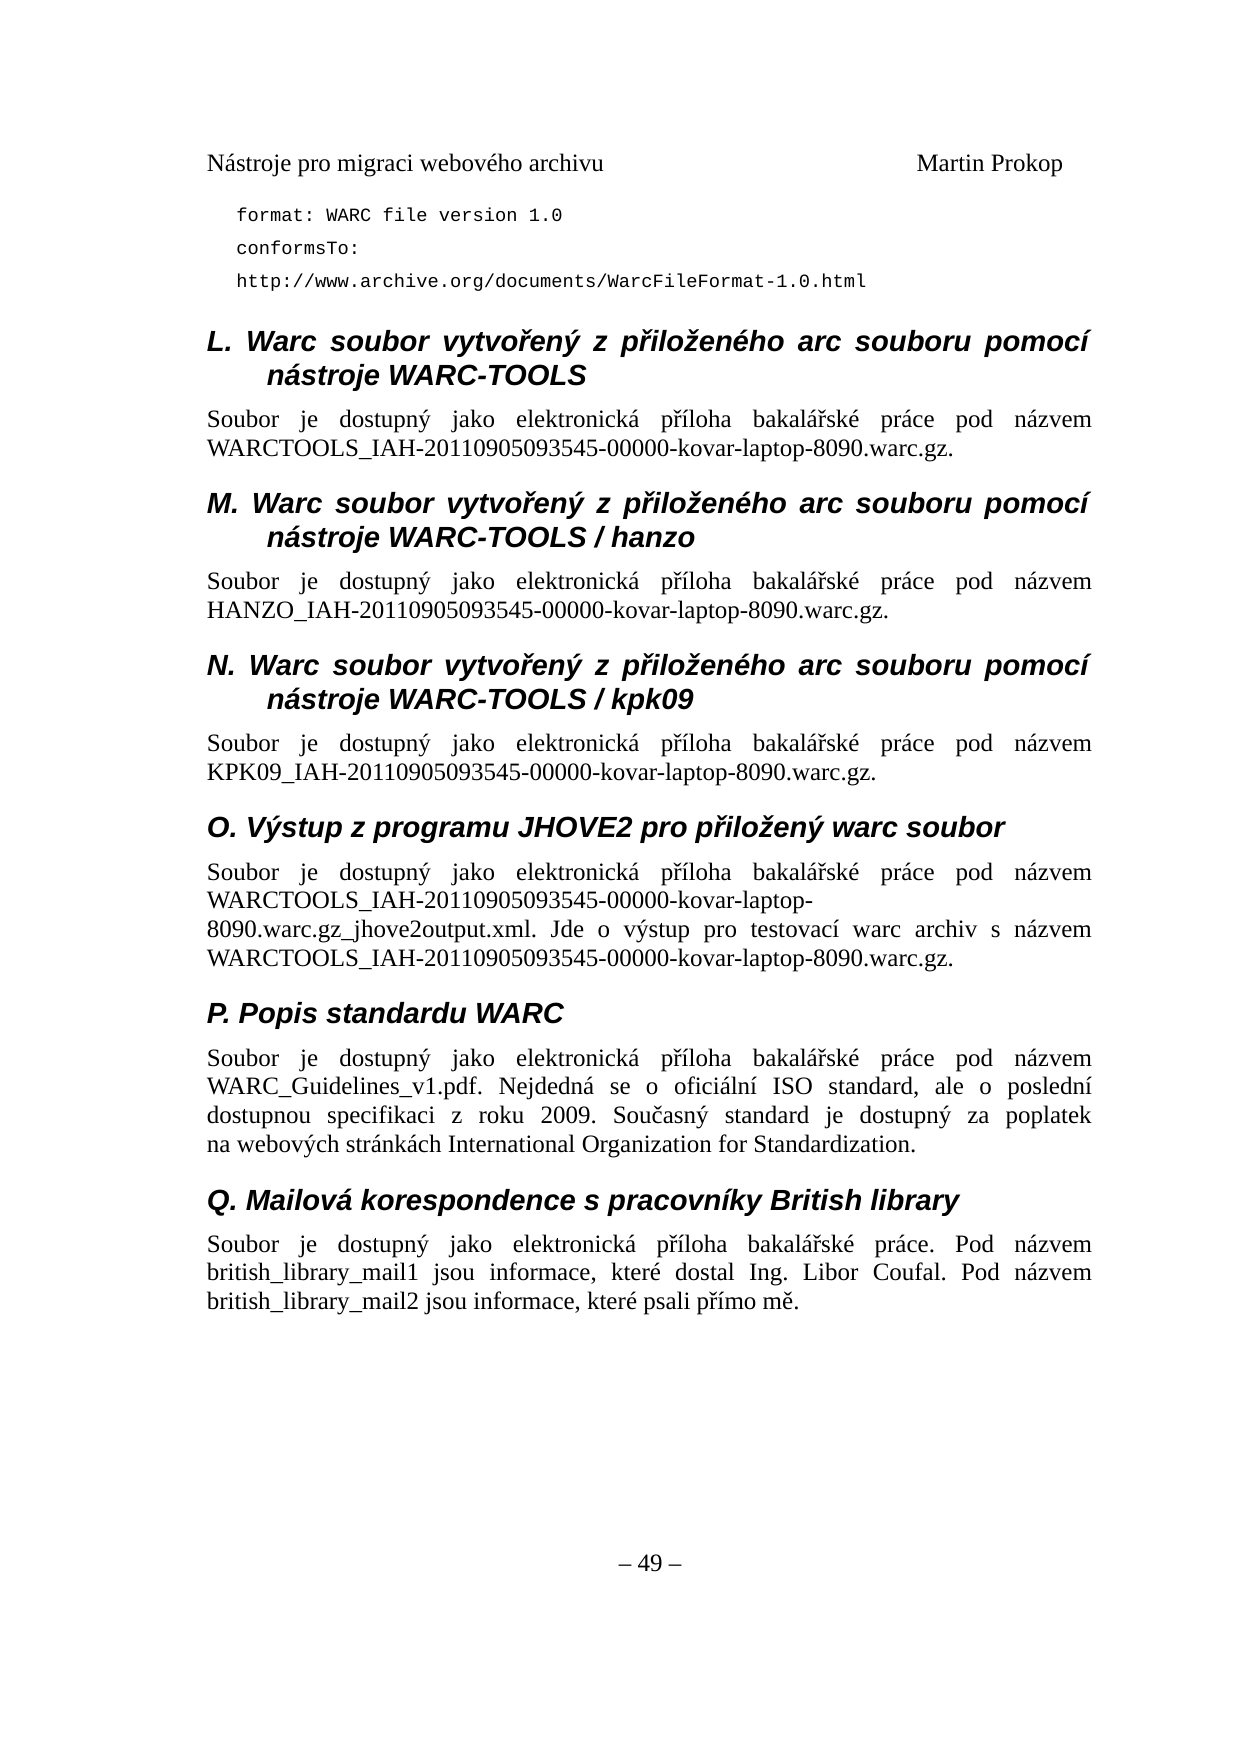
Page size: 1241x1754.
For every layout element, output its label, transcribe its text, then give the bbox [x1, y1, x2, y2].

text Soubor je dostupný jako elektronická příloha bakalářské práce pod názvem WARCTOOLS_IAH-20110905093545-00000-kovar-laptop-8090.warc.gz_jhove2output.xml. Jde o výstup pro testovací warc archiv s názvem WARCTOOLS_IAH-20110905093545-00000-kovar-laptop-8090.warc.gz. [207, 857, 1093, 972]
text conformsTo: [236, 239, 1093, 260]
text Soubor je dostupný jako elektronická příloha bakalářské práce pod názvem WARC_Guidelines_v1.pdf. Nejdedná se o oficiální ISO standard, ale o poslední dostupnou specifikaci z roku 2009. Současný standard je dostupný za poplatek na webových stránkách International Organization for Standardization. [207, 1043, 1093, 1158]
subtitle N. Warc soubor vytvořený z přiloženého arc souboru pomocí nástroje WARC-TOOLS / kpk09 [207, 648, 1093, 716]
subtitle Q. Mailová korespondence s pracovníky British library [207, 1183, 1093, 1216]
text http://www.archive.org/documents/WarcFileFormat-1.0.html [236, 272, 1093, 293]
text Soubor je dostupný jako elektronická příloha bakalářské práce pod názvem WARCTOOLS_IAH-20110905093545-00000-kovar-laptop-8090.warc.gz. [207, 404, 1093, 461]
subtitle L. Warc soubor vytvořený z přiloženého arc souboru pomocí nástroje WARC-TOOLS [207, 324, 1093, 391]
text Soubor je dostupný jako elektronická příloha bakalářské práce pod názvem HANZO_IAH-20110905093545-00000-kovar-laptop-8090.warc.gz. [207, 566, 1093, 623]
text Soubor je dostupný jako elektronická příloha bakalářské práce pod názvem KPK09_IAH-20110905093545-00000-kovar-laptop-8090.warc.gz. [207, 728, 1093, 786]
subtitle O. Výstup z programu JHOVE2 pro přiložený warc soubor [207, 811, 1093, 844]
text format: WARC file version 1.0 [236, 206, 1093, 227]
subtitle M. Warc soubor vytvořený z přiloženého arc souboru pomocí nástroje WARC-TOOLS / hanzo [207, 486, 1093, 553]
text Soubor je dostupný jako elektronická příloha bakalářské práce. Pod názvem british_library_mail1 jsou informace, které dostal Ing. Libor Coufal. Pod názvem british_library_mail2 jsou informace, které psali přímo mě. [207, 1229, 1093, 1315]
subtitle P. Popis standardu WARC [207, 997, 1093, 1030]
